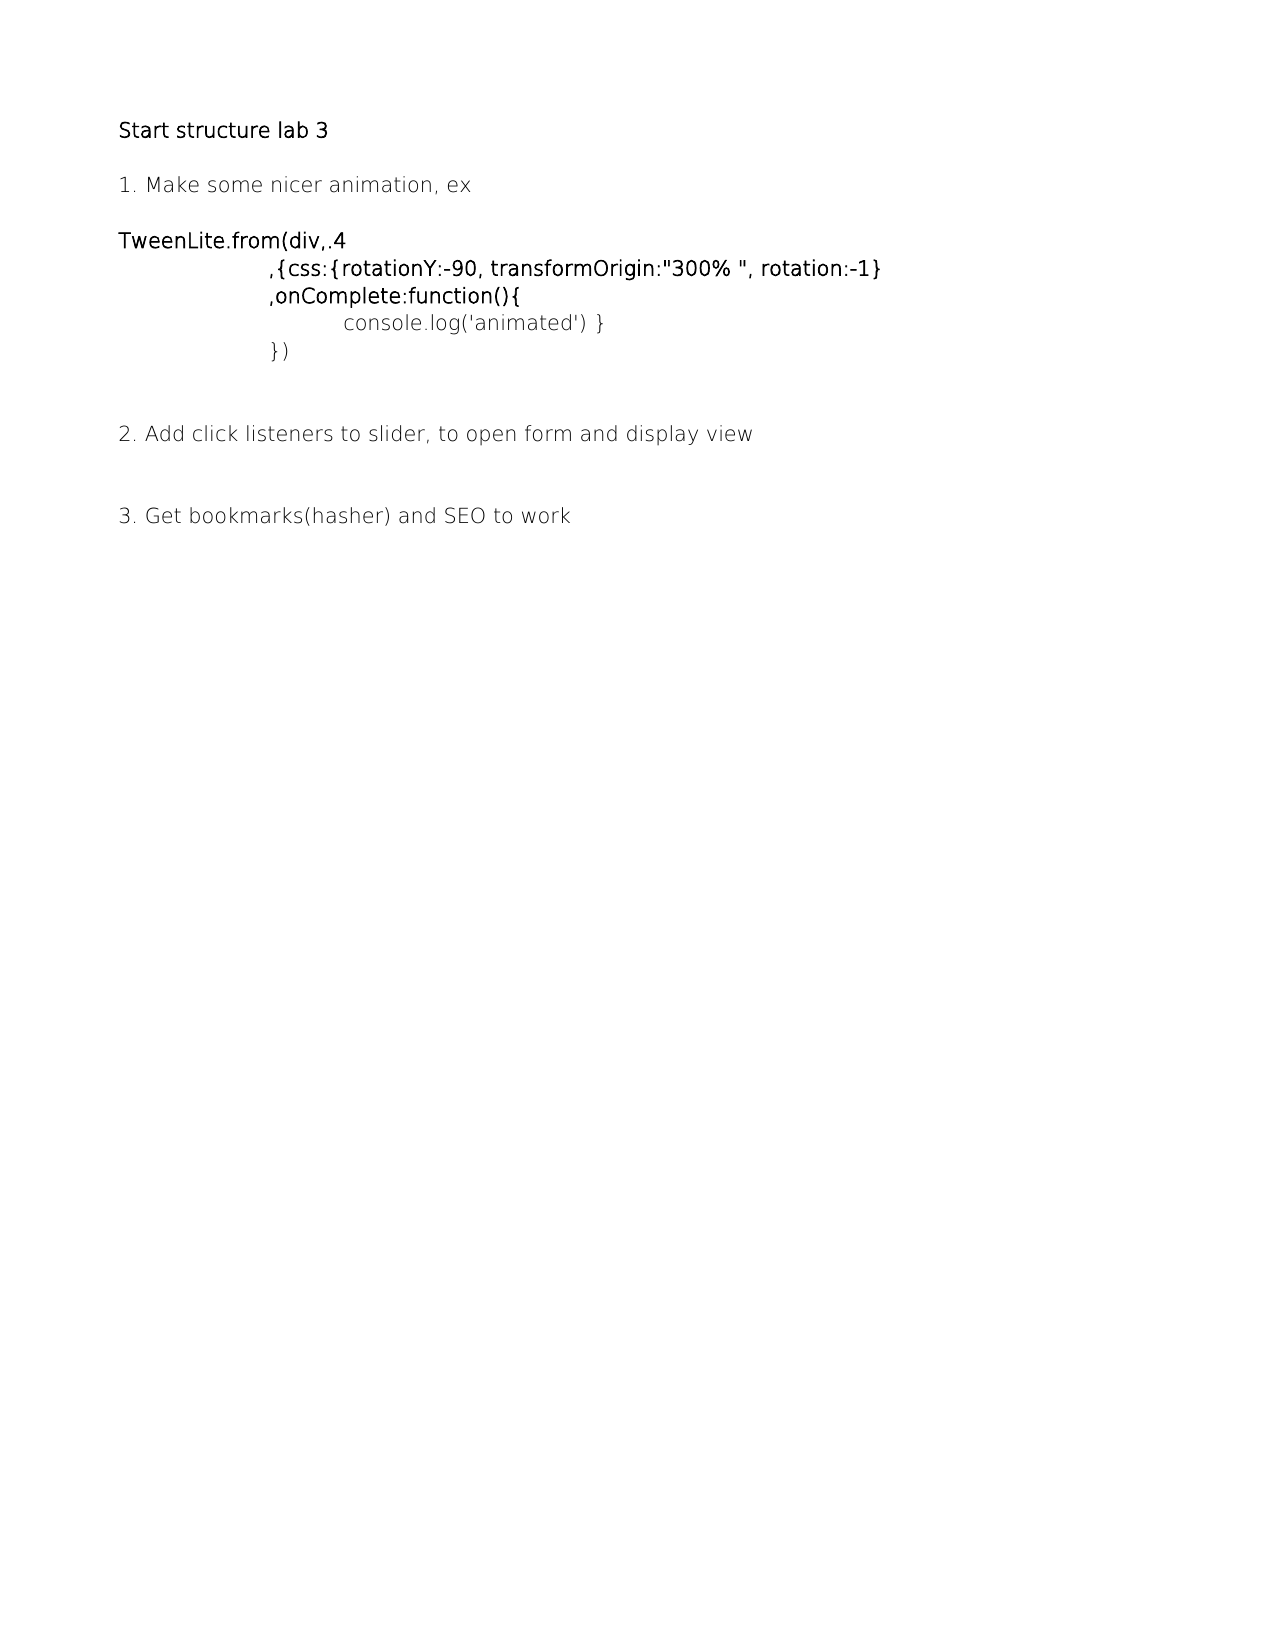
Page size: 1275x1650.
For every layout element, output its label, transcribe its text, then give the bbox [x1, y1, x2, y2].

text 3. Get bookmarks(hasher) and SEO to work [118, 504, 1157, 529]
text 1. Make some nicer animation, ex [118, 173, 1157, 198]
text console.log('animated') } [268, 311, 1157, 336]
text }) [268, 339, 1157, 363]
text 2. Add click listeners to slider, to open form and display view [118, 422, 1157, 446]
text ,onComplete:function(){ [268, 284, 1157, 308]
text ,{css:{rotationY:-90, transformOrigin:"300% ", rotation:-1} [268, 256, 1157, 280]
text TweenLite.from(div,.4 [118, 228, 1157, 253]
text Start structure lab 3 [118, 118, 1157, 142]
